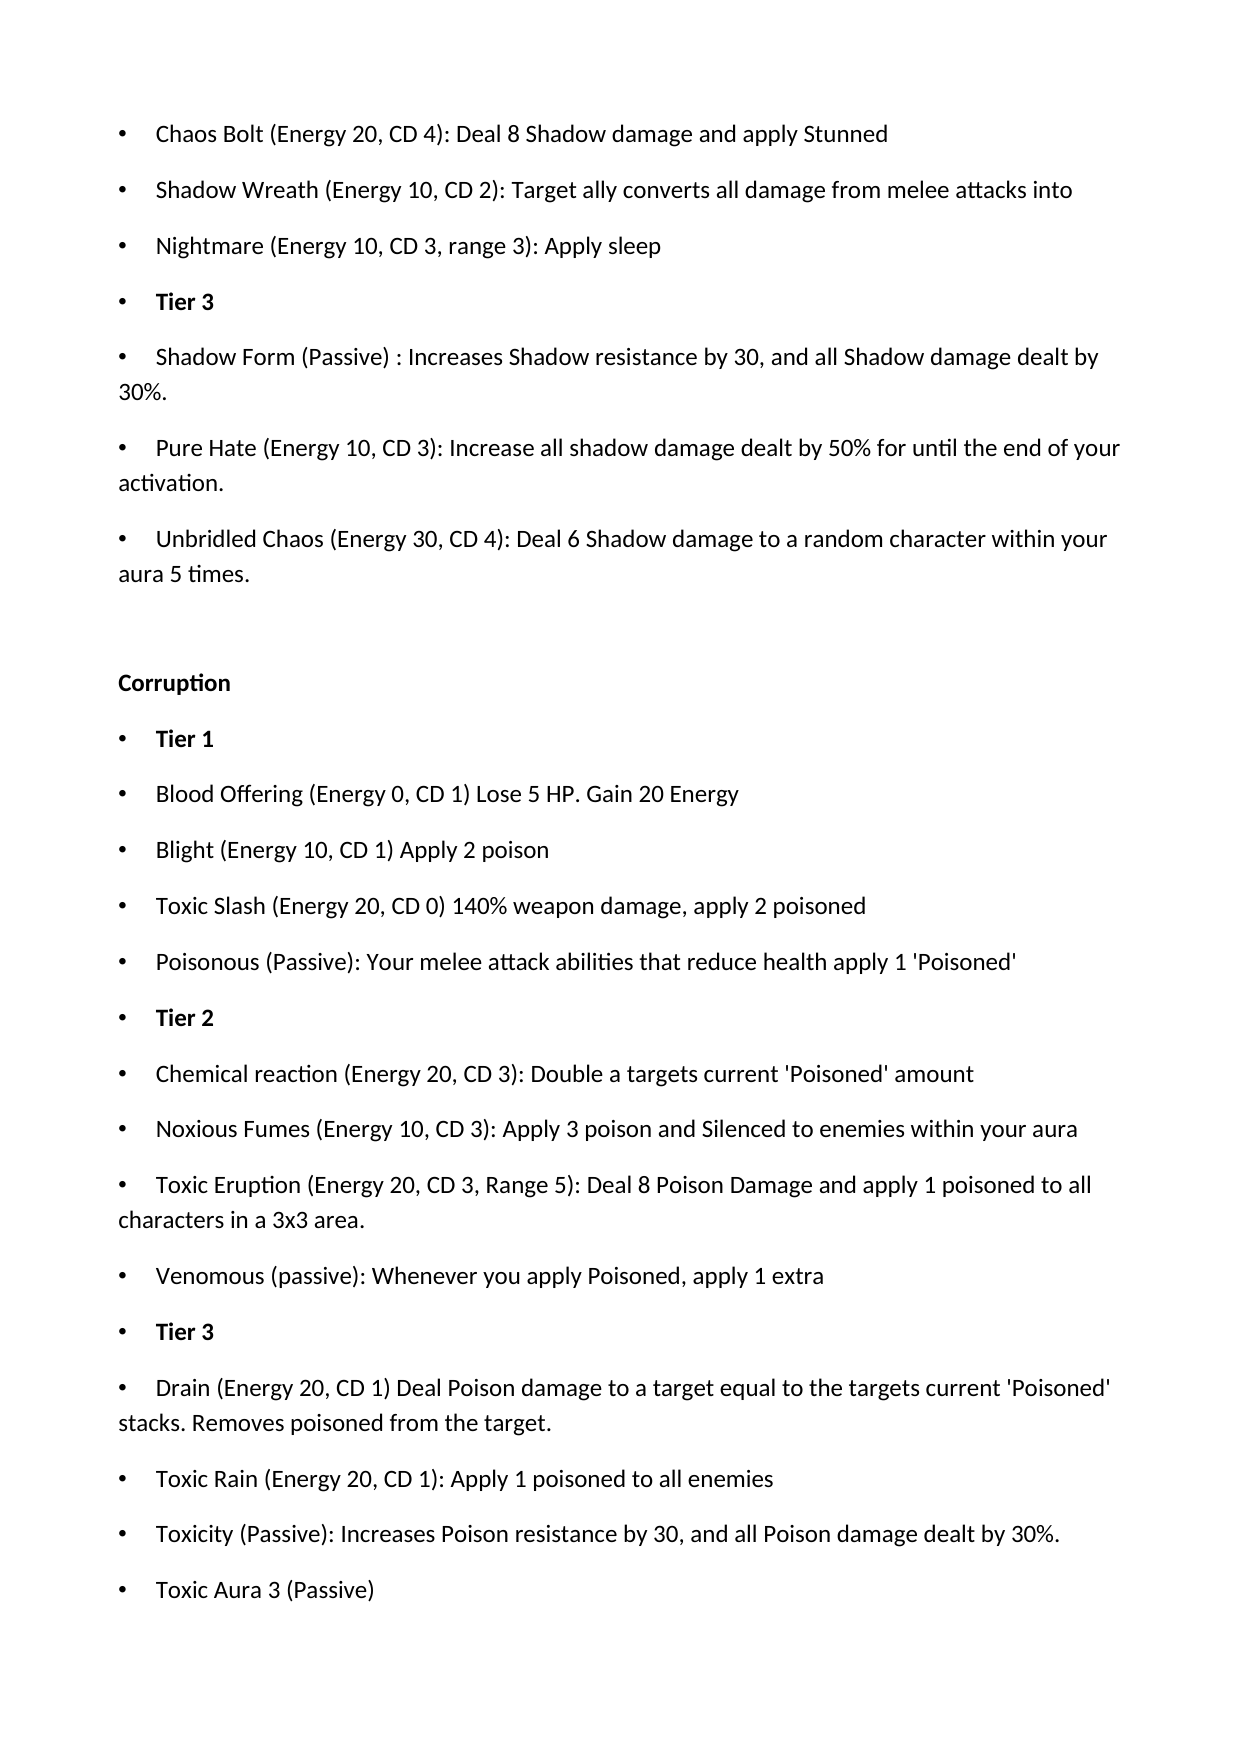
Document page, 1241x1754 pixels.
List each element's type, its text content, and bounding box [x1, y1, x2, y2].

list Shadow Wreath (Energy 10, CD 2): Target ally converts all damage from melee attacks into [81, 174, 1122, 204]
list Toxicity (Passive): Increases Poison resistance by 30, and all Poison damage dealt by 30%. [81, 1519, 1122, 1549]
text Corruption [118, 667, 1122, 697]
list Blood Offering (Energy 0, CD 1) Lose 5 HP. Gain 20 Energy [81, 779, 1122, 809]
list Tier 3 [81, 286, 1122, 316]
list Shadow Form (Passive) : Increases Shadow resistance by 30, and all Shadow damage dealt by 30%. [81, 341, 1122, 407]
list Chaos Bolt (Energy 20, CD 4): Deal 8 Shadow damage and apply Stunned [81, 118, 1122, 149]
list Pure Hate (Energy 10, CD 3): Increase all shadow damage dealt by 50% for until the end of your activation. [81, 432, 1122, 498]
list Unbridled Chaos (Energy 30, CD 4): Deal 6 Shadow damage to a random character within your aura 5 times. [81, 523, 1122, 589]
list Toxic Eruption (Energy 20, CD 3, Range 5): Deal 8 Poison Damage and apply 1 poisoned to all characters in a 3x3 area. [81, 1169, 1122, 1235]
list Tier 2 [81, 1002, 1122, 1032]
list Toxic Slash (Energy 20, CD 0) 140% weapon damage, apply 2 poisoned [81, 890, 1122, 921]
list Venomous (passive): Whenever you apply Poisoned, apply 1 extra [81, 1260, 1122, 1291]
list Poisonous (Passive): Your melee attack abilities that reduce health apply 1 'Poisoned' [81, 946, 1122, 977]
list Nightmare (Energy 10, CD 3, range 3): Apply sleep [81, 230, 1122, 260]
list Tier 3 [81, 1316, 1122, 1347]
list Drain (Energy 20, CD 1) Deal Poison damage to a target equal to the targets current 'Poisoned' stacks. Removes poisoned from the target. [81, 1372, 1122, 1437]
list Tier 1 [81, 723, 1122, 753]
list Blight (Energy 10, CD 1) Apply 2 poison [81, 834, 1122, 865]
list Toxic Aura 3 (Passive) [81, 1574, 1122, 1605]
list Noxious Fumes (Energy 10, CD 3): Apply 3 poison and Silenced to enemies within your aura [81, 1114, 1122, 1144]
list Toxic Rain (Energy 20, CD 1): Apply 1 poisoned to all enemies [81, 1463, 1122, 1493]
list Chemical reaction (Energy 20, CD 3): Double a targets current 'Poisoned' amount [81, 1058, 1122, 1088]
